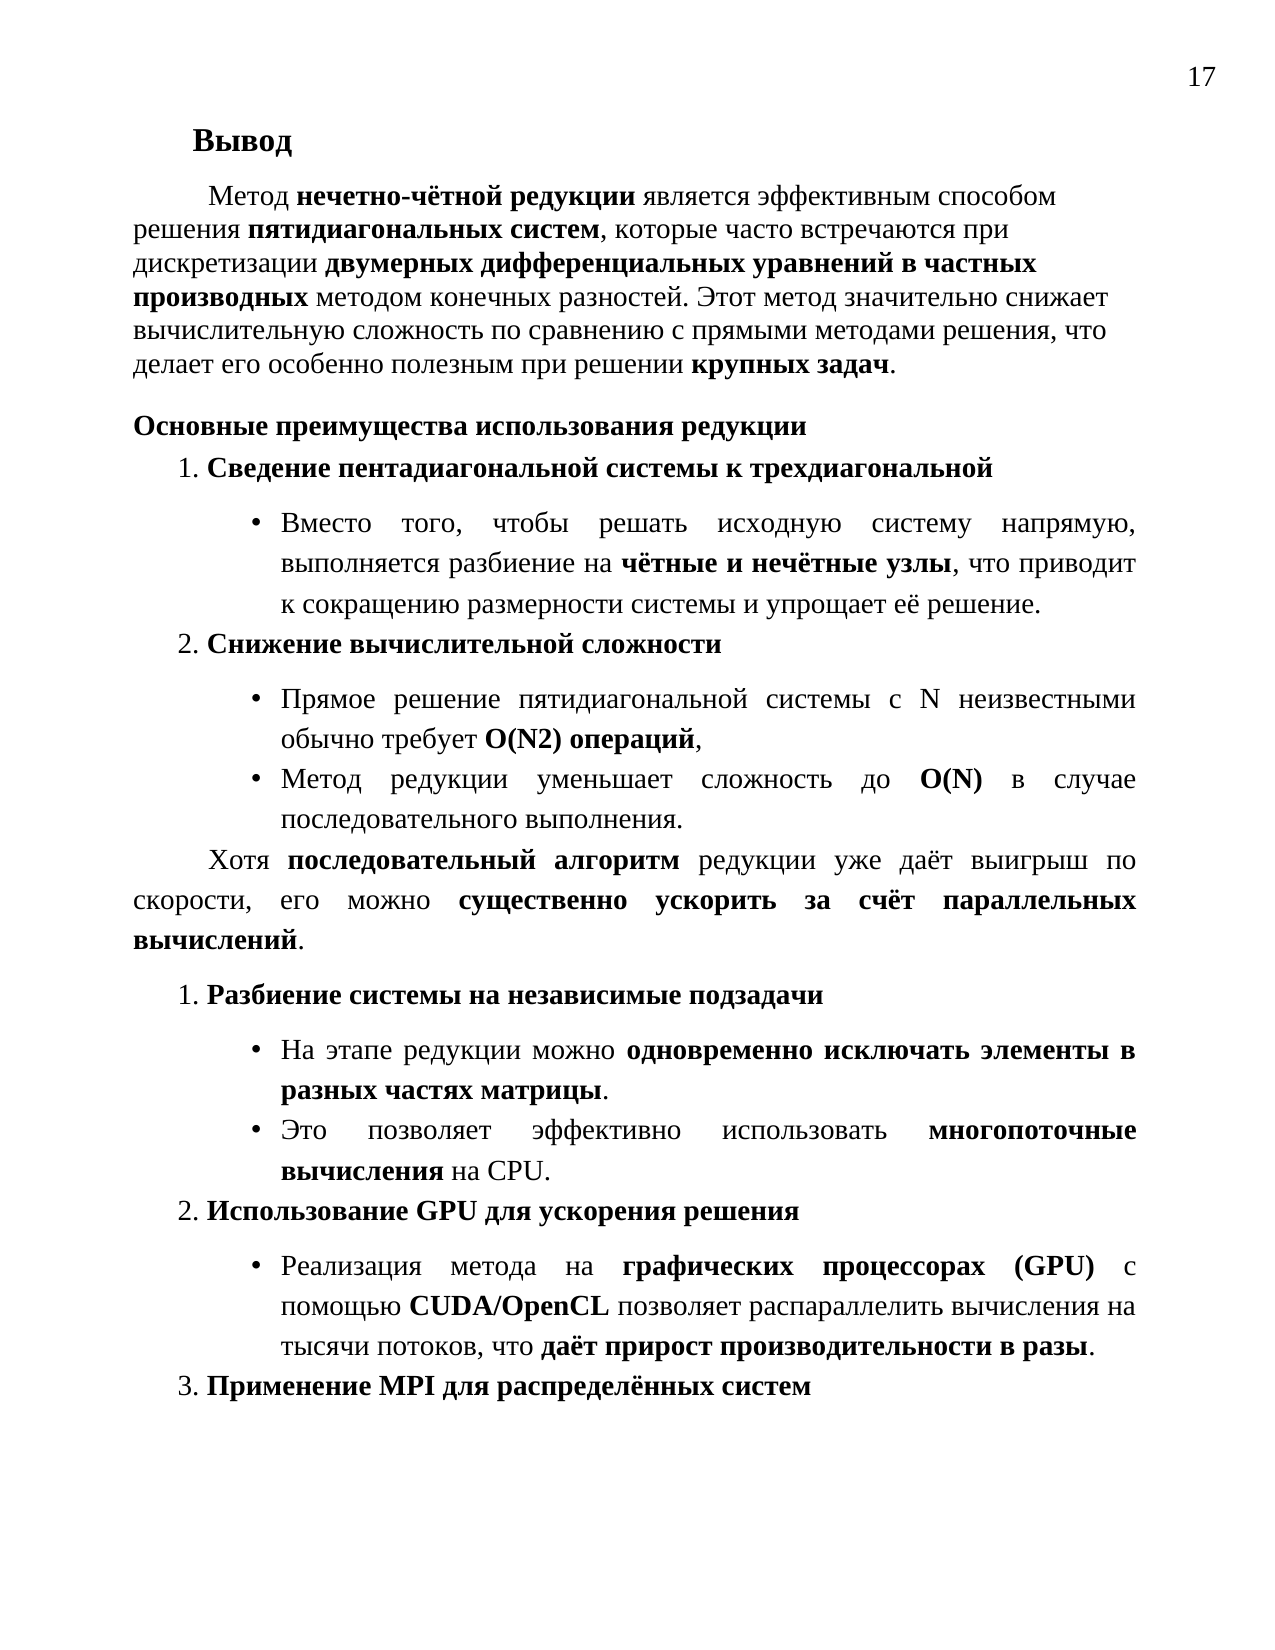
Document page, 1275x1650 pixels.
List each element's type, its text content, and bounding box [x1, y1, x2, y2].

list Это позволяет эффективно использовать многопоточные вычисления на CPU. [251, 1112, 1136, 1186]
list Прямое решение пятидиагональной системы с N неизвестными обычно требует O(N2) операций, [251, 681, 1136, 754]
subtitle Основные преимущества использования редукции [133, 408, 1137, 442]
list Сведение пентадиагональной системы к трехдиагональной [177, 450, 1136, 484]
text Метод нечетно-чётной редукции является эффективным способом решения пятидиагональных систем, которые часто встречаются при дискретизации двумерных дифференциальных уравнений в частных производных методом конечных разностей. Этот метод значительно снижает вычислительную сложность по сравнению с прямыми методами решения, что делает его особенно полезным при решении крупных задач. [133, 178, 1137, 379]
list На этапе редукции можно одновременно исключать элементы в разных частях матрицы. [251, 1032, 1136, 1106]
subtitle Вывод [133, 121, 1137, 159]
list Реализация метода на графических процессорах (GPU) с помощью CUDA/OpenCL позволяет распараллелить вычисления на тысячи потоков, что даёт прирост производительности в разы. [251, 1248, 1136, 1362]
list Снижение вычислительной сложности [177, 626, 1136, 659]
list Использование GPU для ускорения решения [177, 1193, 1136, 1226]
list Вместо того, чтобы решать исходную систему напрямую, выполняется разбиение на чётные и нечётные узлы, что приводит к сокращению размерности системы и упрощает её решение. [251, 505, 1136, 619]
list Разбиение системы на независимые подзадачи [177, 977, 1136, 1011]
list Применение MPI для распределённых систем [177, 1368, 1136, 1402]
list Метод редукции уменьшает сложность до O(N) в случае последовательного выполнения. [251, 761, 1136, 835]
text Хотя последовательный алгоритм редукции уже даёт выигрыш по скорости, его можно существенно ускорить за счёт параллельных вычислений. [133, 842, 1137, 956]
